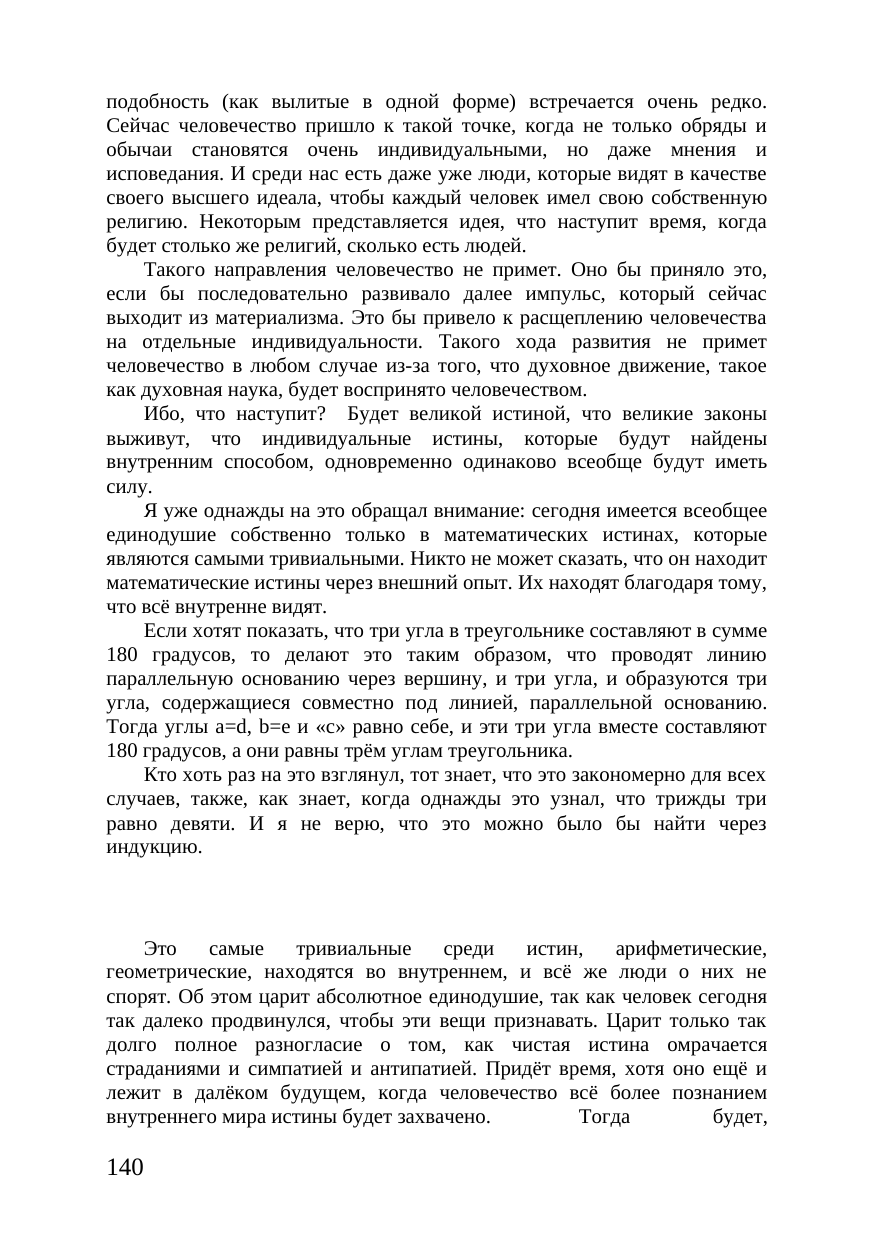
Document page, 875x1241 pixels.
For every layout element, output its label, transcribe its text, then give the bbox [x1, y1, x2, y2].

text Такого направления человечество не примет. Оно бы приняло это, если бы последовательно развивало далее импульс, который сейчас выходит из материализма. Это бы привело к расщеплению человечества на отдельные индивидуальности. Такого хода развития не примет человечество в любом случае из-за того, что духовное движение, такое как духовная наука, будет воспринято человечеством. [106, 257, 768, 401]
text подобность (как вылитые в одной форме) встречается очень редко. Сейчас человечество пришло к такой точке, когда не только обряды и обычаи становятся очень индивидуальными, но даже мнения и исповедания. И среди нас есть даже уже люди, которые видят в качестве своего высшего идеала, чтобы каждый человек имел свою собственную религию. Некоторым представляется идея, что наступит время, когда будет столько же религий, сколько есть людей. [106, 88, 768, 257]
text Кто хоть раз на это взглянул, тот знает, что это закономерно для всех случаев, также, как знает, когда однажды это узнал, что трижды три равно девяти. И я не верю, что это можно было бы найти через индукцию. [106, 762, 768, 858]
text Я уже однажды на это обращал внимание: сегодня имеется всеобщее единодушие собственно только в математических истинах, которые являются самыми тривиальными. Никто не может сказать, что он находит математические истины через внешний опыт. Их находят благодаря тому, что всё внутренне видят. [106, 498, 768, 618]
text Если хотят показать, что три угла в треугольнике составляют в сумме 180 градусов, то делают это таким образом, что проводят линию параллельную основанию через вершину, и три угла, и образуются три угла, содержащиеся совместно под линией, параллельной основанию. Тогда углы a=d, b=e и «с» равно себе, и эти три угла вместе составляют 180 градусов, а они равны трём углам треугольника. [106, 618, 768, 762]
text Это самые тривиальные среди истин, арифметические, геометрические, находятся во внутреннем, и всё же люди о них не спорят. Об этом царит абсолютное единодушие, так как человек сегодня так далеко продвинулся, чтобы эти вещи признавать. Царит только так долго полное разногласие о том, как чистая истина омрачается страданиями и симпатией и антипатией. Придёт время, хотя оно ещё и лежит в далёком будущем, когда человечество всё более познанием внутреннего мира истины будет захвачено. Тогда будет, [106, 935, 768, 1128]
text Ибо, что наступит? Будет великой истиной, что великие законы выживут, что индивидуальные истины, которые будут найдены внутренним способом, одновременно одинаково всеобще будут иметь силу. [106, 401, 768, 498]
